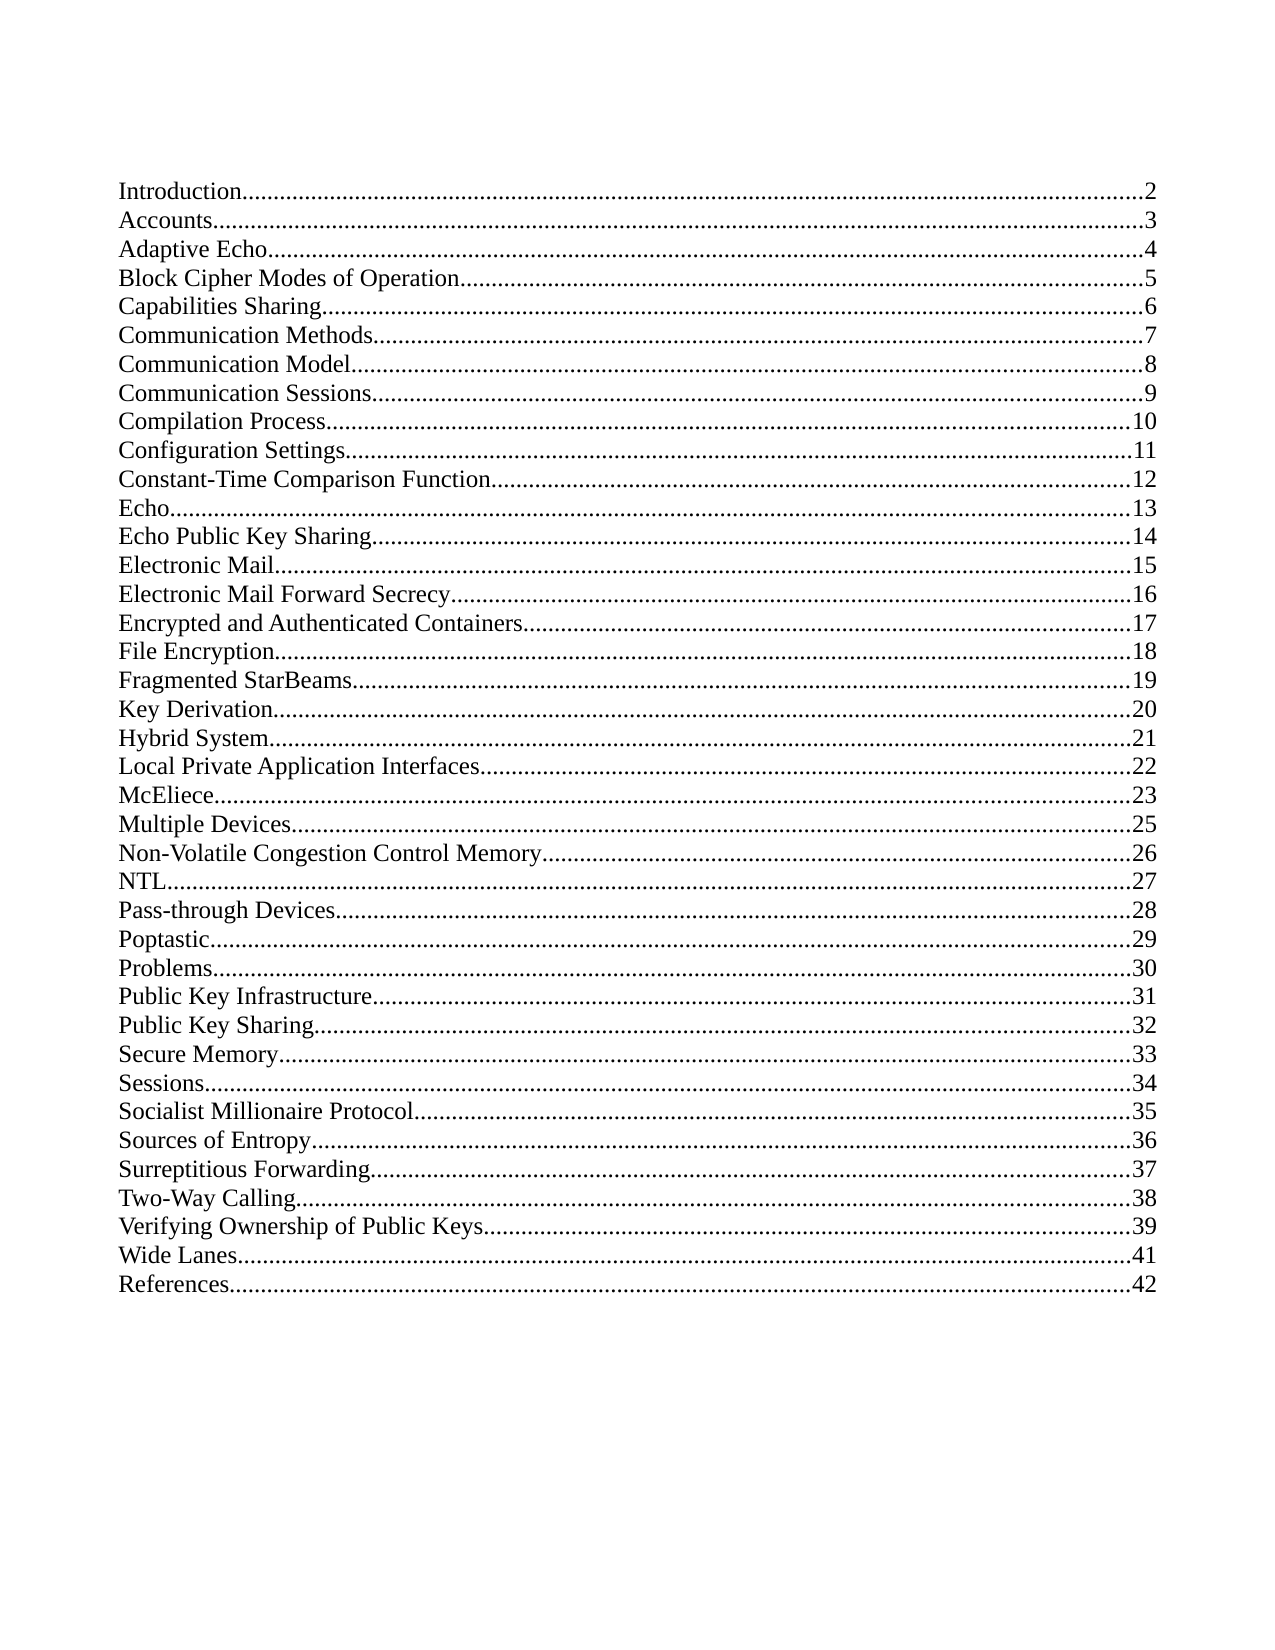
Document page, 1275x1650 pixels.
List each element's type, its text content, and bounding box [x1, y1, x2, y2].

text Hybrid System 21 [118, 723, 1157, 751]
text Compilation Process 10 [118, 406, 1157, 435]
text Adaptive Echo 4 [118, 234, 1157, 263]
text Key Derivation 20 [118, 694, 1157, 723]
text Secure Memory 33 [118, 1039, 1157, 1068]
text Public Key Infrastructure 31 [118, 981, 1157, 1010]
text Echo 13 [118, 493, 1157, 521]
text Non-Volatile Congestion Control Memory 26 [118, 838, 1157, 866]
text Surreptitious Forwarding 37 [118, 1154, 1157, 1183]
text Electronic Mail Forward Secrecy 16 [118, 579, 1157, 608]
text Local Private Application Interfaces 22 [118, 751, 1157, 780]
text McEliece 23 [118, 780, 1157, 809]
text Fragmented StarBeams 19 [118, 665, 1157, 694]
text Introduction 2 [118, 176, 1157, 205]
text Poptastic 29 [118, 924, 1157, 953]
text Encrypted and Authenticated Containers 17 [118, 608, 1157, 636]
text Constant-Time Comparison Function 12 [118, 464, 1157, 493]
text NTL 27 [118, 866, 1157, 895]
text Capabilities Sharing 6 [118, 291, 1157, 320]
text Block Cipher Modes of Operation 5 [118, 263, 1157, 291]
text Multiple Devices 25 [118, 809, 1157, 838]
text Communication Sessions 9 [118, 378, 1157, 406]
text Two-Way Calling 38 [118, 1183, 1157, 1211]
text Communication Model 8 [118, 349, 1157, 378]
text Sources of Entropy 36 [118, 1125, 1157, 1154]
text Problems 30 [118, 953, 1157, 981]
text Public Key Sharing 32 [118, 1010, 1157, 1039]
text Socialist Millionaire Protocol 35 [118, 1096, 1157, 1125]
text File Encryption 18 [118, 636, 1157, 665]
text Configuration Settings 11 [118, 435, 1157, 464]
text Verifying Ownership of Public Keys 39 [118, 1211, 1157, 1240]
text Wide Lanes 41 [118, 1240, 1157, 1269]
text Communication Methods 7 [118, 320, 1157, 349]
text Echo Public Key Sharing 14 [118, 521, 1157, 550]
text Electronic Mail 15 [118, 550, 1157, 579]
text Pass-through Devices 28 [118, 895, 1157, 924]
text Sessions 34 [118, 1068, 1157, 1096]
text References 42 [118, 1269, 1157, 1298]
text Accounts 3 [118, 205, 1157, 234]
